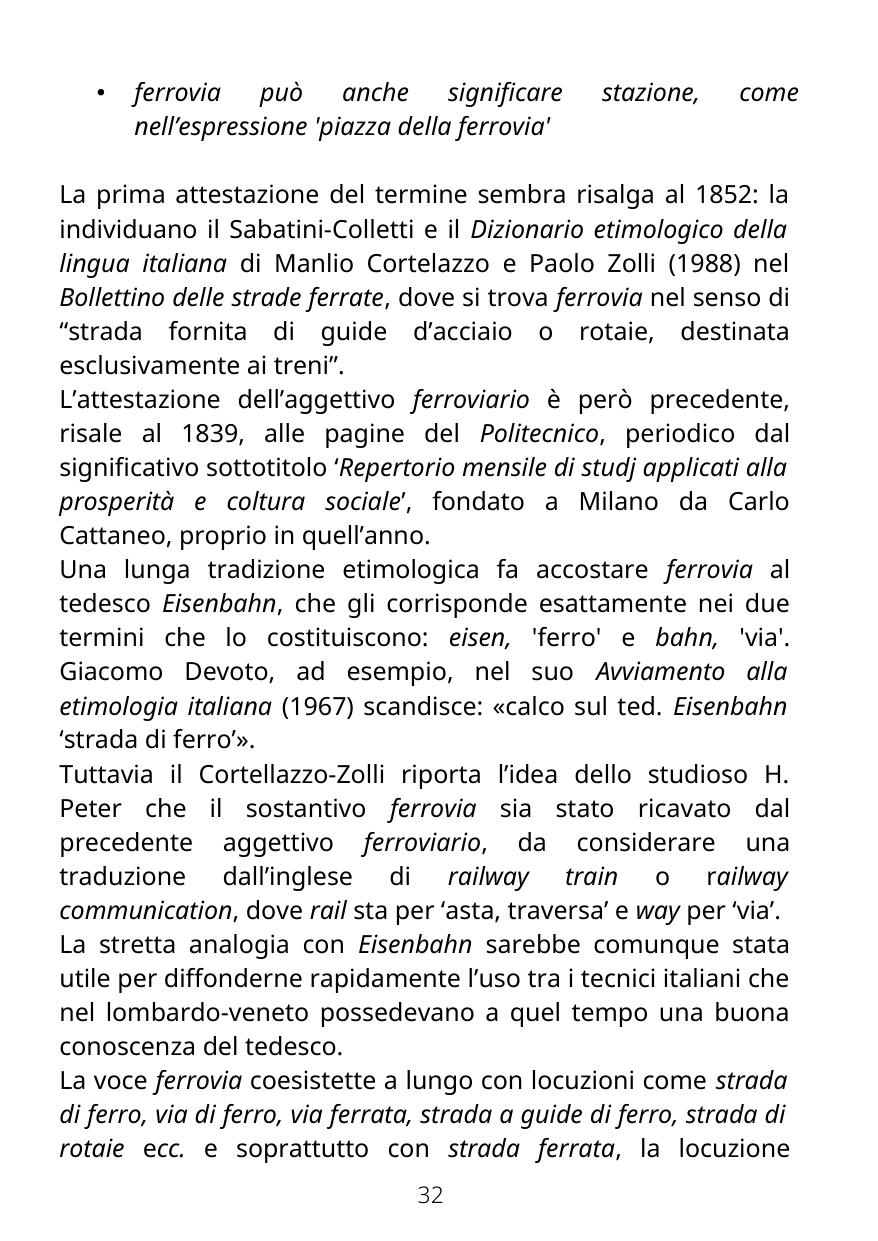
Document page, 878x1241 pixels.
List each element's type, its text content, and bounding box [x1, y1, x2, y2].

text Tuttavia il Cortellazzo-Zolli riporta l’idea dello studioso H. Peter che il sostantivo ferrovia sia stato ricavato dal precedente aggettivo ferroviario, da considerare una traduzione dall’inglese di railway train o railway communication, dove rail sta per ‘asta, traversa’ e way per ‘via’. [59, 756, 790, 927]
text La stretta analogia con Eisenbahn sarebbe comunque stata utile per diffonderne rapidamente l’uso tra i tecnici italiani che nel lombardo-veneto possedevano a quel tempo una buona conoscenza del tedesco. [59, 927, 790, 1063]
text La voce ferrovia coesistette a lungo con locuzioni come strada di ferro, via di ferro, via ferrata, strada a guide di ferro, strada di rotaie ecc. e soprattutto con strada ferrata, la locuzione [59, 1063, 790, 1165]
list ferrovia può anche significare stazione, come nell’espressione 'piazza della ferrovia' [97, 75, 802, 143]
text Una lunga tradizione etimologica fa accostare ferrovia al tedesco Eisenbahn, che gli corrisponde esattamente nei due termini che lo costituiscono: eisen, 'ferro' e bahn, 'via'. Giacomo Devoto, ad esempio, nel suo Avviamento alla etimologia italiana (1967) scandisce: «calco sul ted. Eisenbahn ‘strada di ferro’». [59, 552, 790, 756]
text L’attestazione dell’aggettivo ferroviario è però precedente, risale al 1839, alle pagine del Politecnico, periodico dal significativo sottotitolo ‘Repertorio mensile di studj applicati alla prosperità e coltura sociale’, fondato a Milano da Carlo Cattaneo, proprio in quell’anno. [59, 382, 790, 552]
text La prima attestazione del termine sembra risalga al 1852: la individuano il Sabatini-Colletti e il Dizionario etimologico della lingua italiana di Manlio Cortelazzo e Paolo Zolli (1988) nel Bollettino delle strade ferrate, dove si trova ferrovia nel senso di “strada fornita di guide d’acciaio o rotaie, destinata esclusivamente ai treni”. [59, 177, 790, 382]
